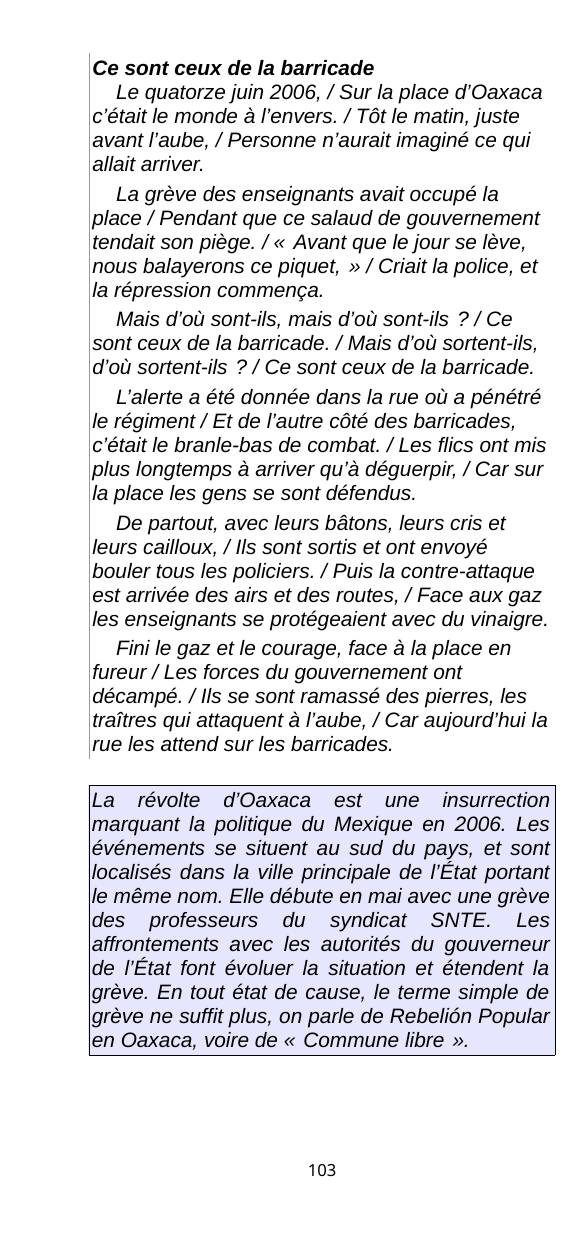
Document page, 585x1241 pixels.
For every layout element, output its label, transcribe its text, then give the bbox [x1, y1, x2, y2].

text De partout, avec leurs bâtons, leurs cris et leurs cailloux, / Ils sont sortis et ont envoyé bouler tous les policiers. / Puis la contre-attaque est arrivée des airs et des routes, / Face aux gaz les enseignants se protégeaient avec du vinaigre. [90, 508, 555, 633]
text Ce sont ceux de la barricade [90, 53, 555, 80]
text L’alerte a été donnée dans la rue où a pénétré le régiment / Et de l’autre côté des barricades, c’était le branle-bas de combat. / Les flics ont mis plus longtemps à arriver qu’à déguerpir, / Car sur la place les gens se sont défendus. [90, 382, 555, 508]
text La révolte d’Oaxaca est une insurrection marquant la politique du Mexique en 2006. Les événements se situent au sud du pays, et sont localisés dans la ville principale de l’État portant le même nom. Elle débute en mai avec une grève des professeurs du syndicat SNTE. Les affrontements avec les autorités du gouverneur de l’État font évoluer la situation et étendent la grève. En tout état de cause, le terme simple de grève ne suffit plus, on parle de Rebelión Popular en Oaxaca, voire de « Commune libre ». [90, 786, 555, 1055]
text Fini le gaz et le courage, face à la place en fureur / Les forces du gouvernement ont décampé. / Ils se sont ramassé des pierres, les traîtres qui attaquent à l’aube, / Car aujourd’hui la rue les attend sur les barricades. [90, 633, 555, 759]
text La grève des enseignants avait occupé la place / Pendant que ce salaud de gouvernement tendait son piège. / « Avant que le jour se lève, nous balayerons ce piquet, » / Criait la police, et la répression commença. [90, 179, 555, 304]
text Le quatorze juin 2006, / Sur la place d’Oaxaca c’était le monde à l’envers. / Tôt le matin, juste avant l’aube, / Personne n’aurait imaginé ce qui allait arriver. [90, 80, 555, 179]
text Mais d’où sont-ils, mais d’où sont-ils ? / Ce sont ceux de la barricade. / Mais d’où sortent-ils, d’où sortent-ils ? / Ce sont ceux de la barricade. [90, 304, 555, 382]
